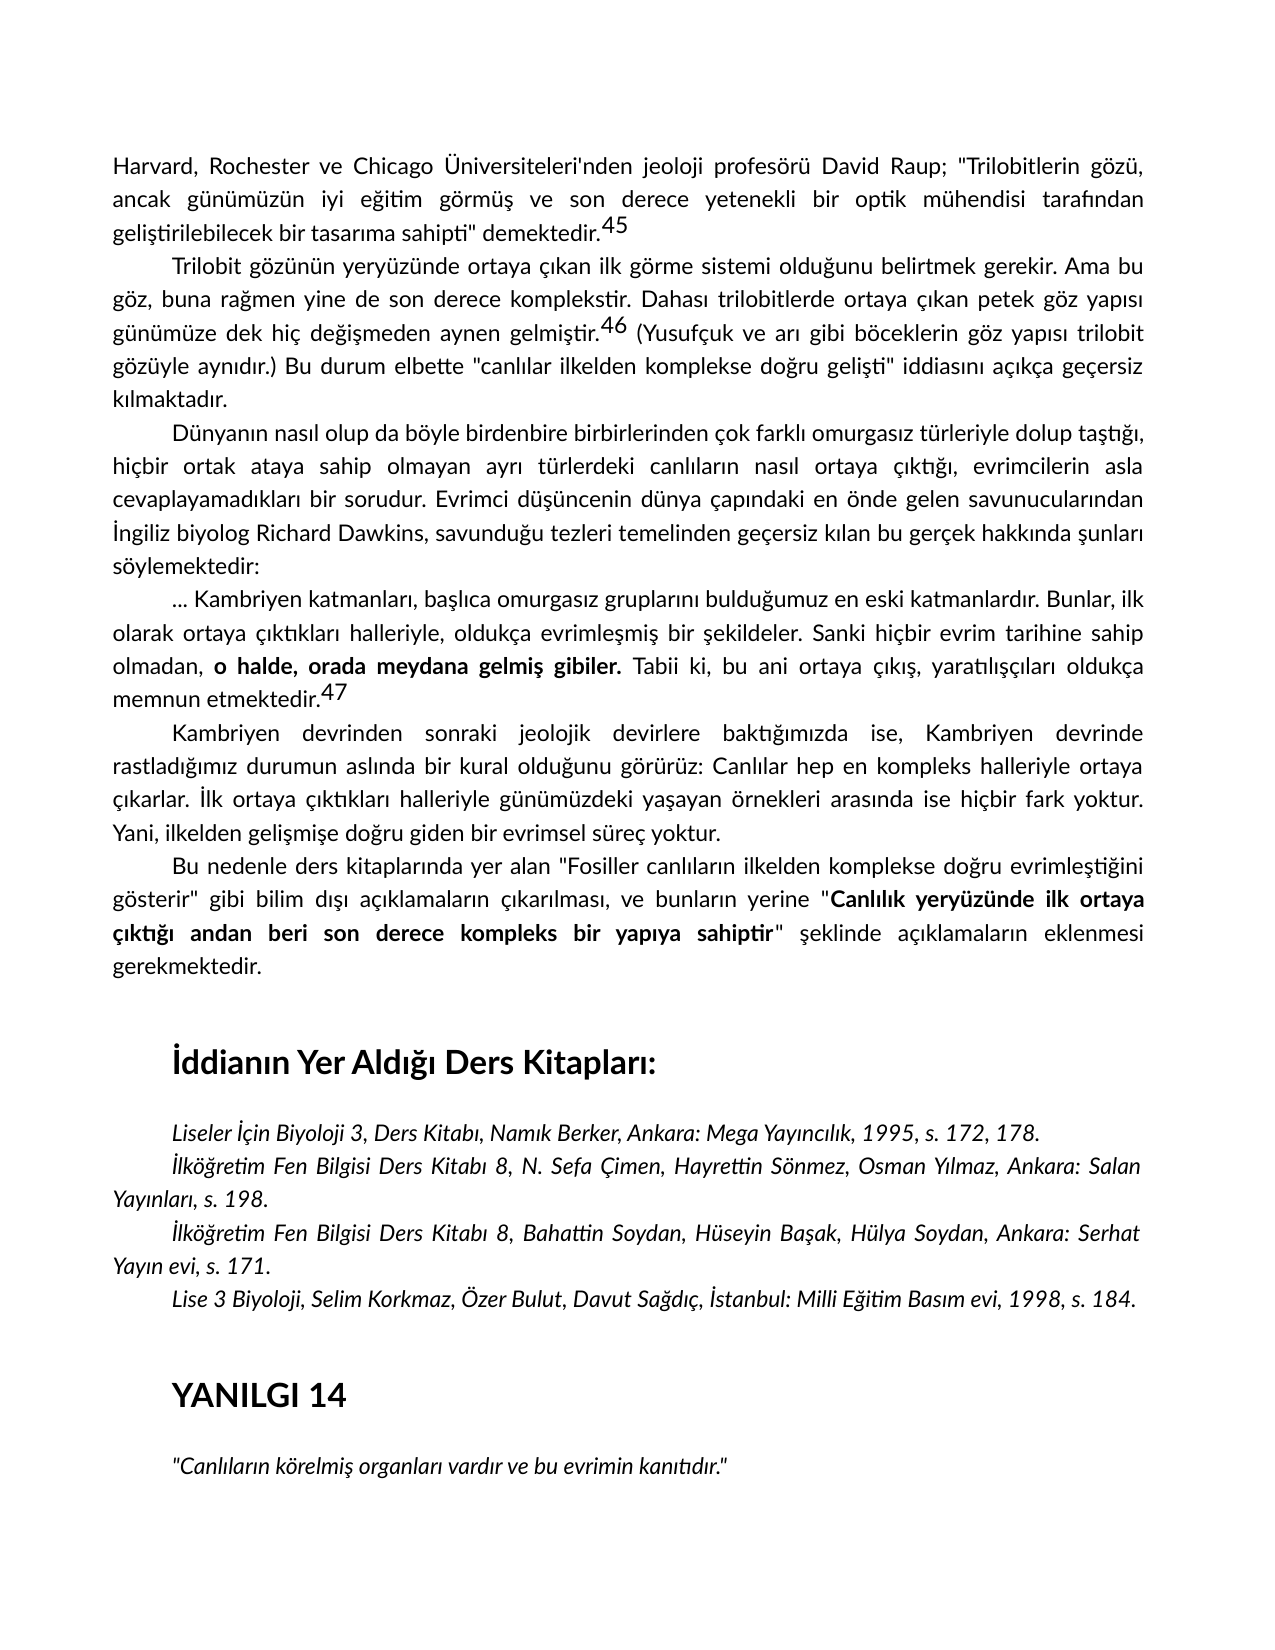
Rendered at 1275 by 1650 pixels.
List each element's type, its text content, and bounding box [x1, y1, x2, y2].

text Lise 3 Biyoloji, Selim Korkmaz, Özer Bulut, Davut Sağdıç, İstanbul: Milli Eğitim Basım evi, 1998, s. 184. [112, 1281, 1145, 1314]
text İddianın Yer Aldığı Ders Kitapları: [112, 1048, 1145, 1081]
text İlköğretim Fen Bilgisi Ders Kitabı 8, N. Sefa Çimen, Hayrettin Sönmez, Osman Yılmaz, Ankara: Salan Yayınları, s. 198. [112, 1148, 1145, 1214]
text İlköğretim Fen Bilgisi Ders Kitabı 8, Bahattin Soydan, Hüseyin Başak, Hülya Soydan, Ankara: Serhat Yayın evi, s. 171. [112, 1214, 1145, 1281]
text Bu nedenle ders kitaplarında yer alan "Fosiller canlıların ilkelden komplekse doğru evrimleştiğini gösterir" gibi bilim dışı açıklamaların çıkarılması, ve bunların yerine "Canlılık yeryüzünde ilk ortaya çıktığı andan beri son derece kompleks bir yapıya sahiptir" şeklinde açıklamaların eklenmesi gerekmektedir. [112, 848, 1145, 981]
text Harvard, Rochester ve Chicago Üniversiteleri'nden jeoloji profesörü David Raup; "Trilobitlerin gözü, ancak günümüzün iyi eğitim görmüş ve son derece yetenekli bir optik mühendisi tarafından geliştirilebilecek bir tasarıma sahipti" demektedir.45 [112, 148, 1145, 248]
text YANILGI 14 [112, 1381, 1145, 1414]
text "Canlıların körelmiş organları vardır ve bu evrimin kanıtıdır." [112, 1448, 1145, 1481]
text Dünyanın nasıl olup da böyle birdenbire birbirlerinden çok farklı omurgasız türleriyle dolup taştığı, hiçbir ortak ataya sahip olmayan ayrı türlerdeki canlıların nasıl ortaya çıktığı, evrimcilerin asla cevaplayamadıkları bir sorudur. Evrimci düşüncenin dünya çapındaki en önde gelen savunucularından İngiliz biyolog Richard Dawkins, savunduğu tezleri temelinden geçersiz kılan bu gerçek hakkında şunları söylemektedir: [112, 414, 1145, 581]
text Kambriyen devrinden sonraki jeolojik devirlere baktığımızda ise, Kambriyen devrinde rastladığımız durumun aslında bir kural olduğunu görürüz: Canlılar hep en kompleks halleriyle ortaya çıkarlar. İlk ortaya çıktıkları halleriyle günümüzdeki yaşayan örnekleri arasında ise hiçbir fark yoktur. Yani, ilkelden gelişmişe doğru giden bir evrimsel süreç yoktur. [112, 714, 1145, 848]
text Liseler İçin Biyoloji 3, Ders Kitabı, Namık Berker, Ankara: Mega Yayıncılık, 1995, s. 172, 178. [112, 1114, 1145, 1148]
text ... Kambriyen katmanları, başlıca omurgasız gruplarını bulduğumuz en eski katmanlardır. Bunlar, ilk olarak ortaya çıktıkları halleriyle, oldukça evrimleşmiş bir şekildeler. Sanki hiçbir evrim tarihine sahip olmadan, o halde, orada meydana gelmiş gibiler. Tabii ki, bu ani ortaya çıkış, yaratılışçıları oldukça memnun etmektedir.47 [112, 581, 1145, 714]
text Trilobit gözünün yeryüzünde ortaya çıkan ilk görme sistemi olduğunu belirtmek gerekir. Ama bu göz, buna rağmen yine de son derece komplekstir. Dahası trilobitlerde ortaya çıkan petek göz yapısı günümüze dek hiç değişmeden aynen gelmiştir.46 (Yusufçuk ve arı gibi böceklerin göz yapısı trilobit gözüyle aynıdır.) Bu durum elbette "canlılar ilkelden komplekse doğru gelişti" iddiasını açıkça geçersiz kılmaktadır. [112, 248, 1145, 414]
